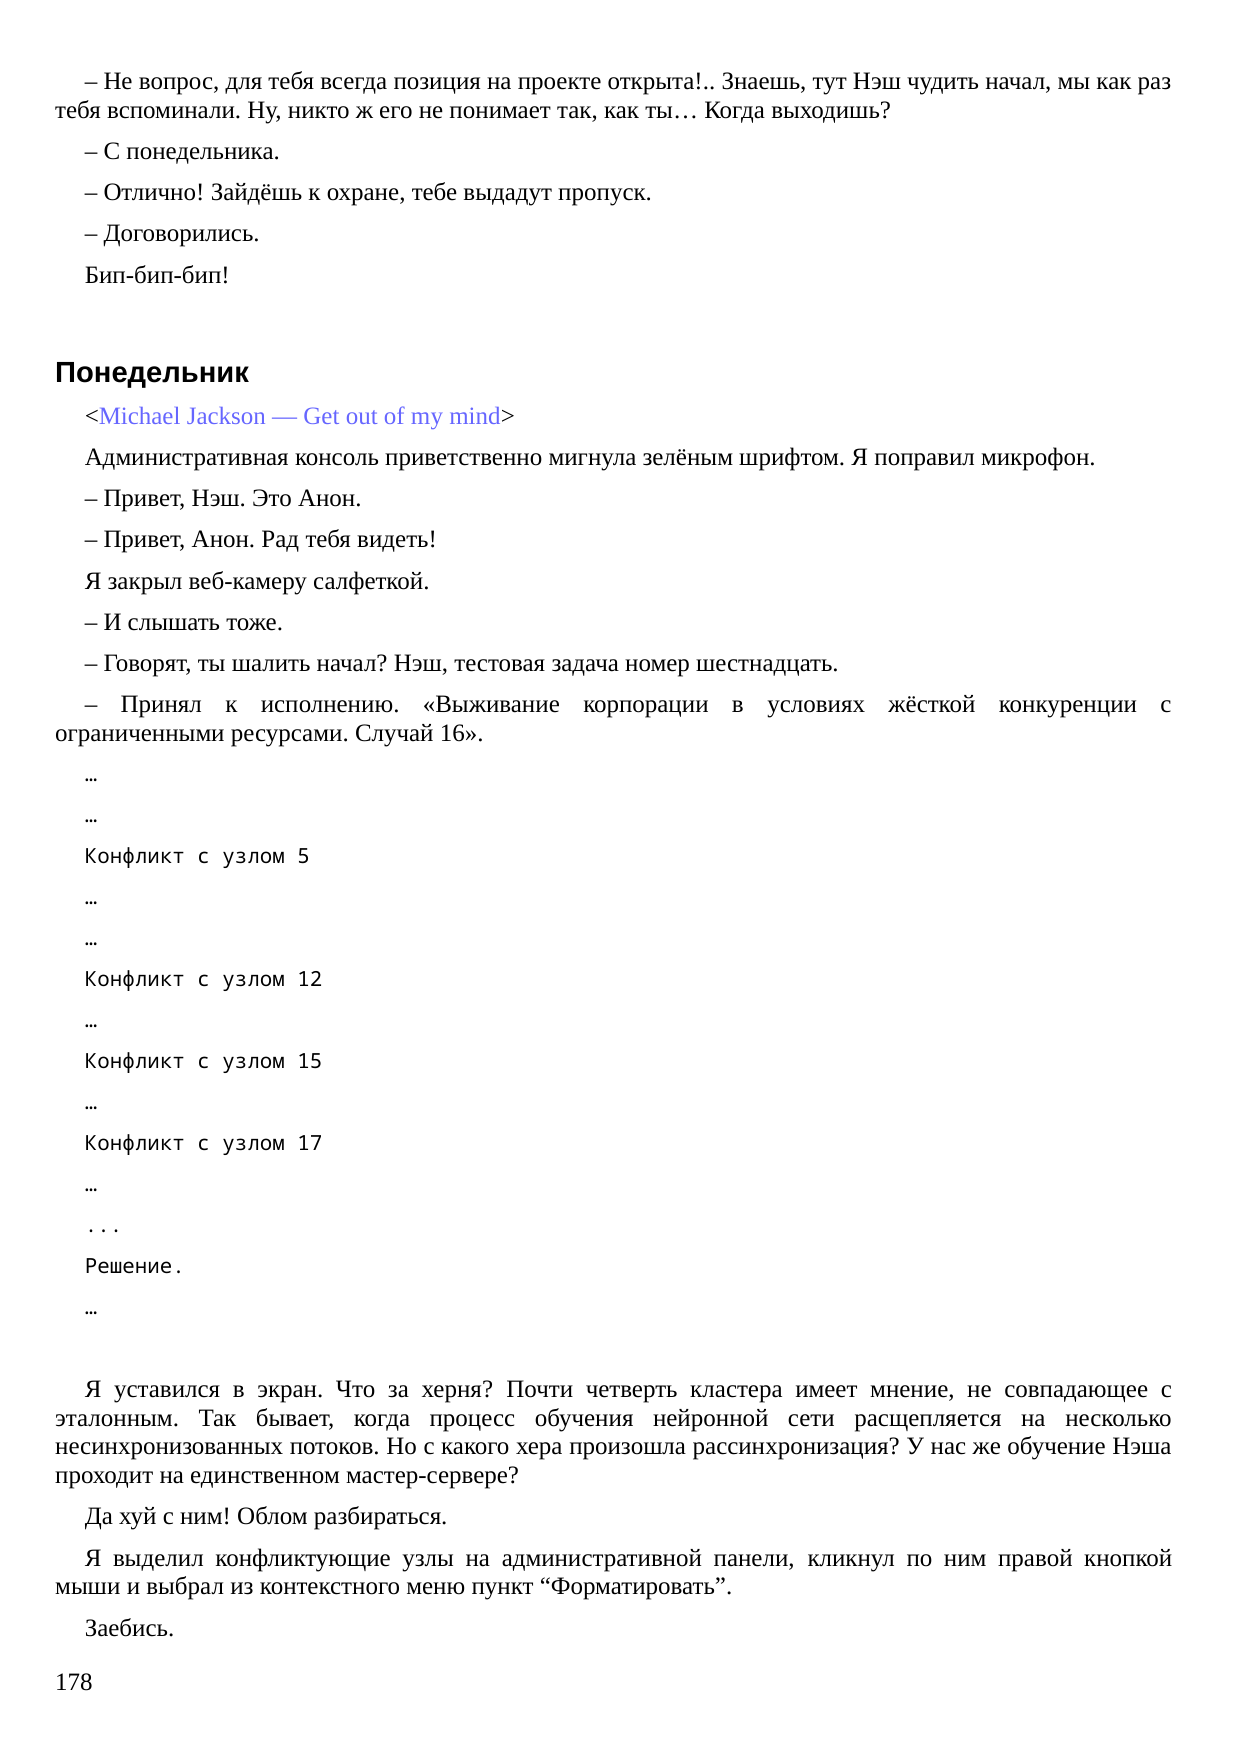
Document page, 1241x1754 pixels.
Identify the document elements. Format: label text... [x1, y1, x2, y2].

text Административная консоль приветственно мигнула зелёным шрифтом. Я поправил микрофон. [55, 442, 1173, 471]
text Конфликт с узлом 17 [55, 1128, 1173, 1156]
text – Договорились. [55, 218, 1173, 247]
text … [55, 801, 1173, 829]
text … [55, 882, 1173, 911]
text … [55, 923, 1173, 952]
text – Не вопрос, для тебя всегда позиция на проекте открыта!.. Знаешь, тут Нэш чудить начал, мы как раз тебя вспоминали. Ну, никто ж его не понимает так, как ты… Когда выходишь? [55, 66, 1173, 123]
text Заебись. [55, 1613, 1173, 1641]
text – Говорят, ты шалить начал? Нэш, тестовая задача номер шестнадцать. [55, 648, 1173, 677]
text – Принял к исполнению. «Выживание корпорации в условиях жёсткой конкуренции с ограниченными ресурсами. Случай 16». [55, 689, 1173, 747]
text – И слышать тоже. [55, 607, 1173, 636]
text … [55, 1087, 1173, 1116]
text ... [55, 1210, 1173, 1238]
text – С понедельника. [55, 136, 1173, 165]
text Конфликт с узлом 15 [55, 1046, 1173, 1074]
text … [55, 759, 1173, 788]
text Я уставился в экран. Что за херня? Почти четверть кластера имеет мнение, не совпадающее с эталонным. Так бывает, когда процесс обучения нейронной сети расщепляется на несколько несинхронизованных потоков. Но с какого хера произошла рассинхронизация? У нас же обучение Нэша проходит на единственном мастер-сервере? [55, 1374, 1173, 1489]
text Бип-бип-бип! [55, 260, 1173, 288]
text Решение. [55, 1251, 1173, 1279]
text – Привет, Нэш. Это Анон. [55, 483, 1173, 512]
text … [55, 1169, 1173, 1197]
subtitle Понедельник [55, 355, 1173, 388]
text … [55, 1005, 1173, 1034]
text – Отлично! Зайдёшь к охране, тебе выдадут пропуск. [55, 177, 1173, 206]
text Я выделил конфликтующие узлы на административной панели, кликнул по ним правой кнопкой мыши и выбрал из контекстного меню пункт “Форматировать”. [55, 1543, 1173, 1600]
text Я закрыл веб-камеру салфеткой. [55, 566, 1173, 594]
text Да хуй с ним! Облом разбираться. [55, 1501, 1173, 1530]
text – Привет, Анон. Рад тебя видеть! [55, 524, 1173, 553]
text Конфликт с узлом 12 [55, 964, 1173, 993]
text … [55, 1292, 1173, 1320]
text Конфликт с узлом 5 [55, 841, 1173, 870]
text <Michael Jackson — Get out of my mind> [55, 401, 1173, 429]
